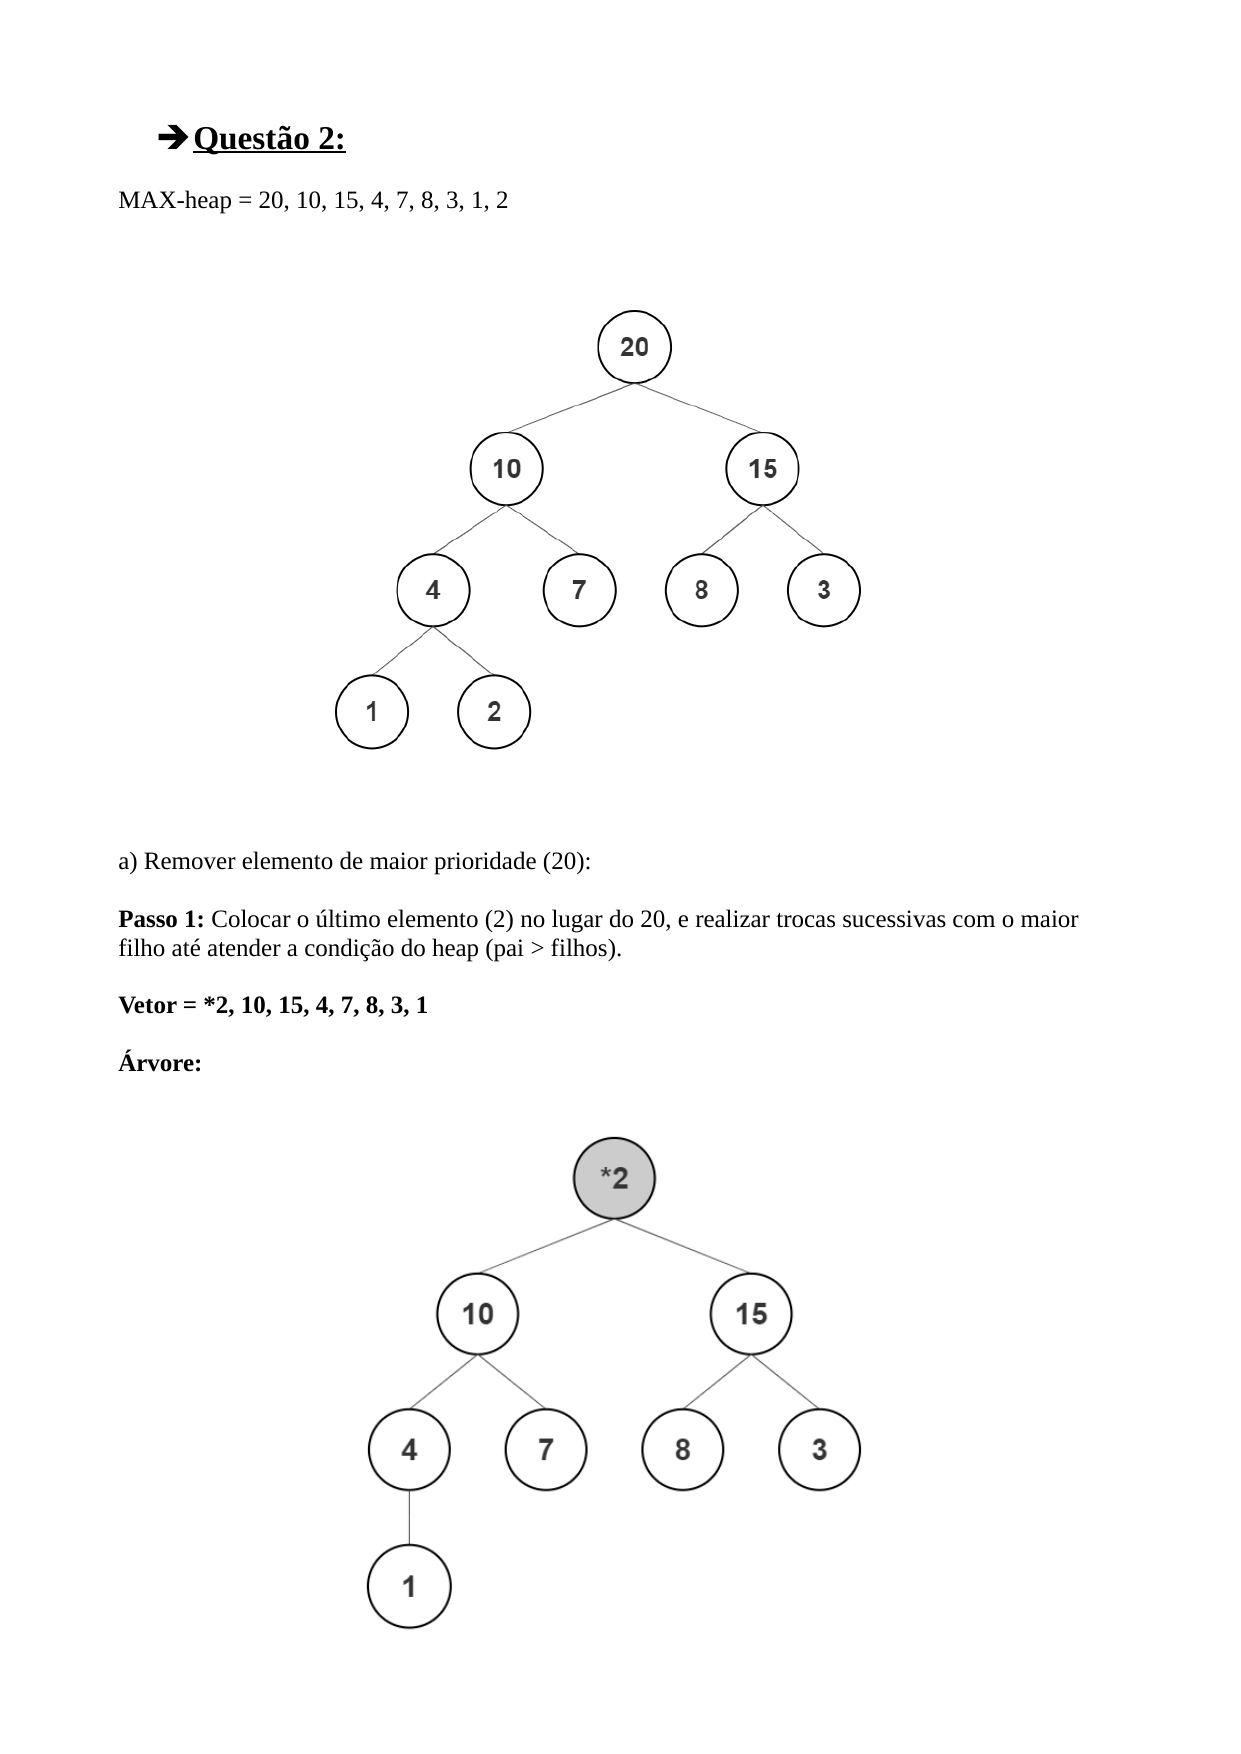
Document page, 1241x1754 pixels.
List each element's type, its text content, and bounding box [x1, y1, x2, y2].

text a) Remover elemento de maior prioridade (20): [118, 846, 1122, 875]
list Questão 2: [156, 118, 1122, 156]
text Vetor = *2, 10, 15, 4, 7, 8, 3, 1 [118, 990, 1122, 1019]
picture [354, 1125, 874, 1695]
text Passo 1: Colocar o último elemento (2) no lugar do 20, e realizar trocas sucessivas com o maior filho até atender a condição do heap (pai > filhos). [118, 904, 1122, 961]
text Árvore: [118, 1048, 1122, 1076]
text MAX-heap = 20, 10, 15, 4, 7, 8, 3, 1, 2 [118, 185, 1122, 214]
picture [323, 298, 872, 808]
